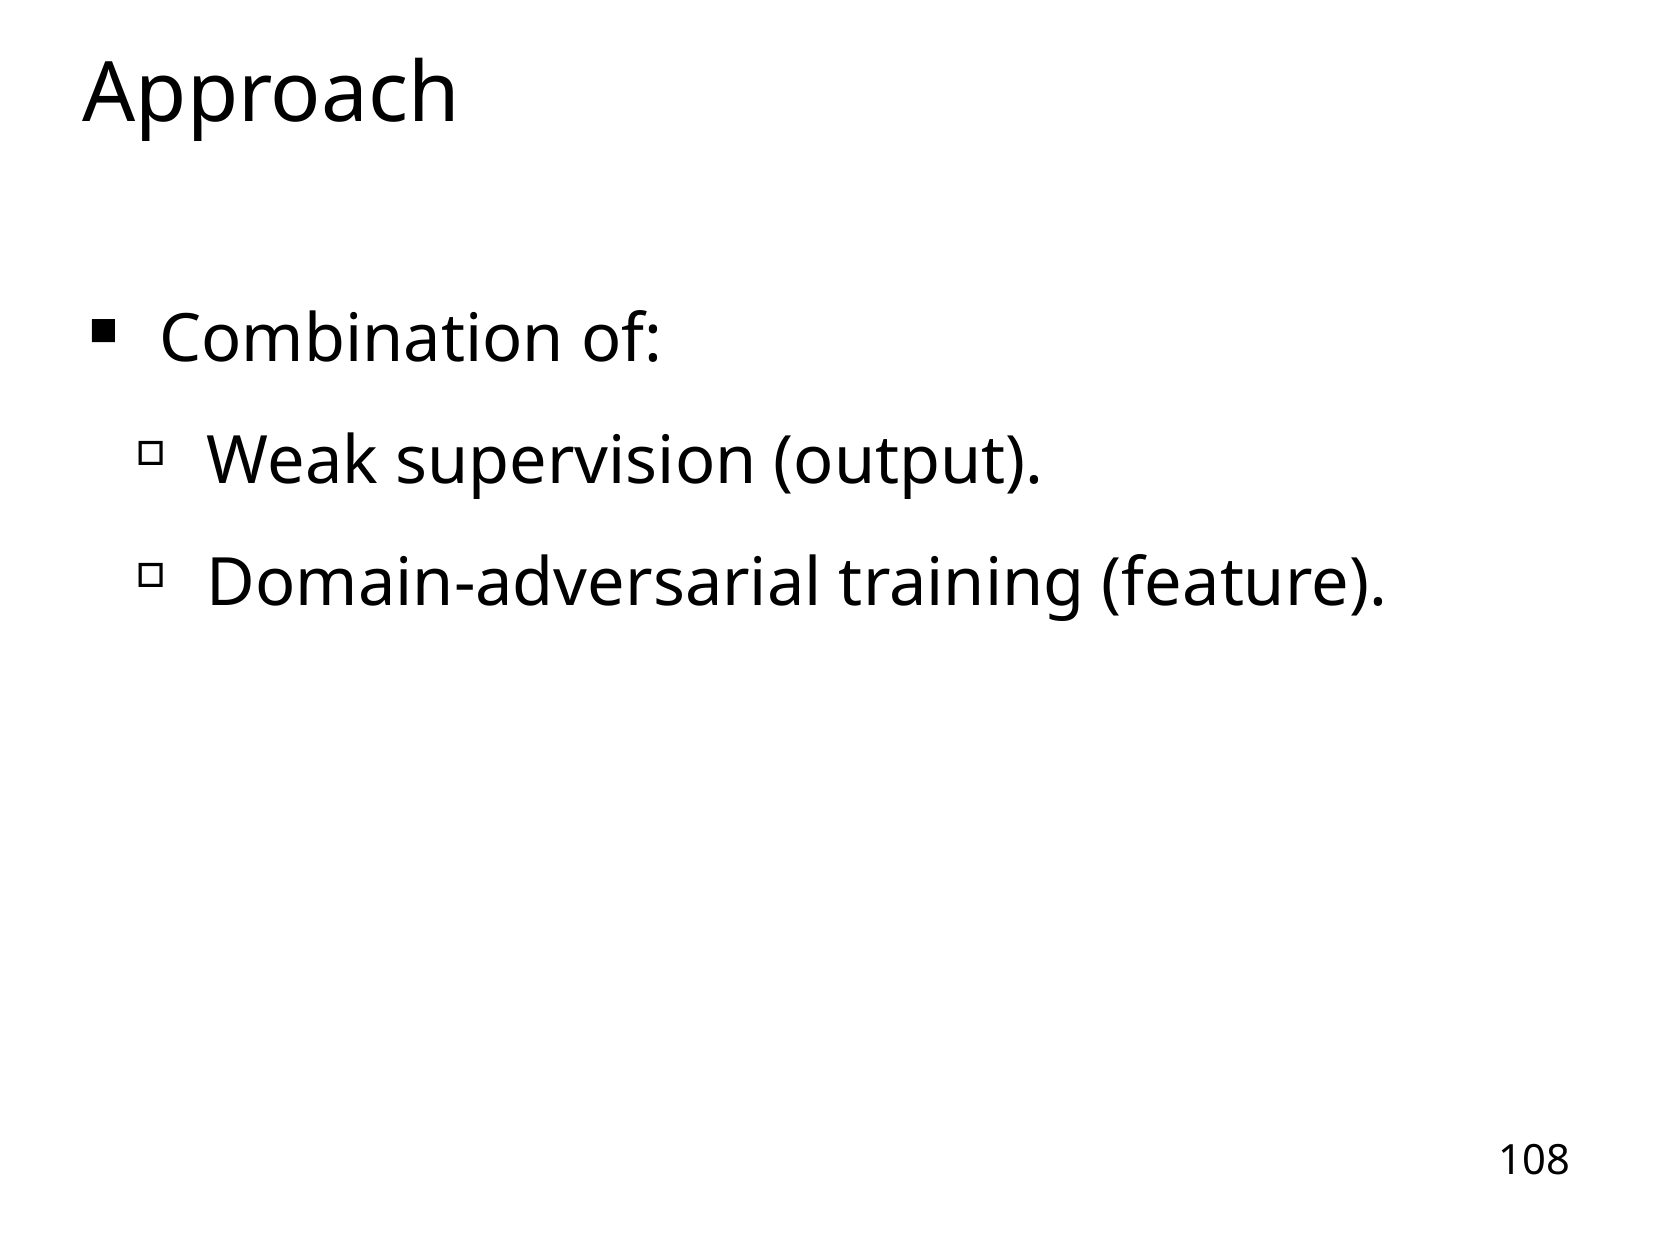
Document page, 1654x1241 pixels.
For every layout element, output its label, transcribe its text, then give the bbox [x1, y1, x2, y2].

list Combination of: Weak supervision (output). Domain-adversarial training (feature). [82, 290, 1571, 1010]
title Approach [82, 37, 1571, 143]
